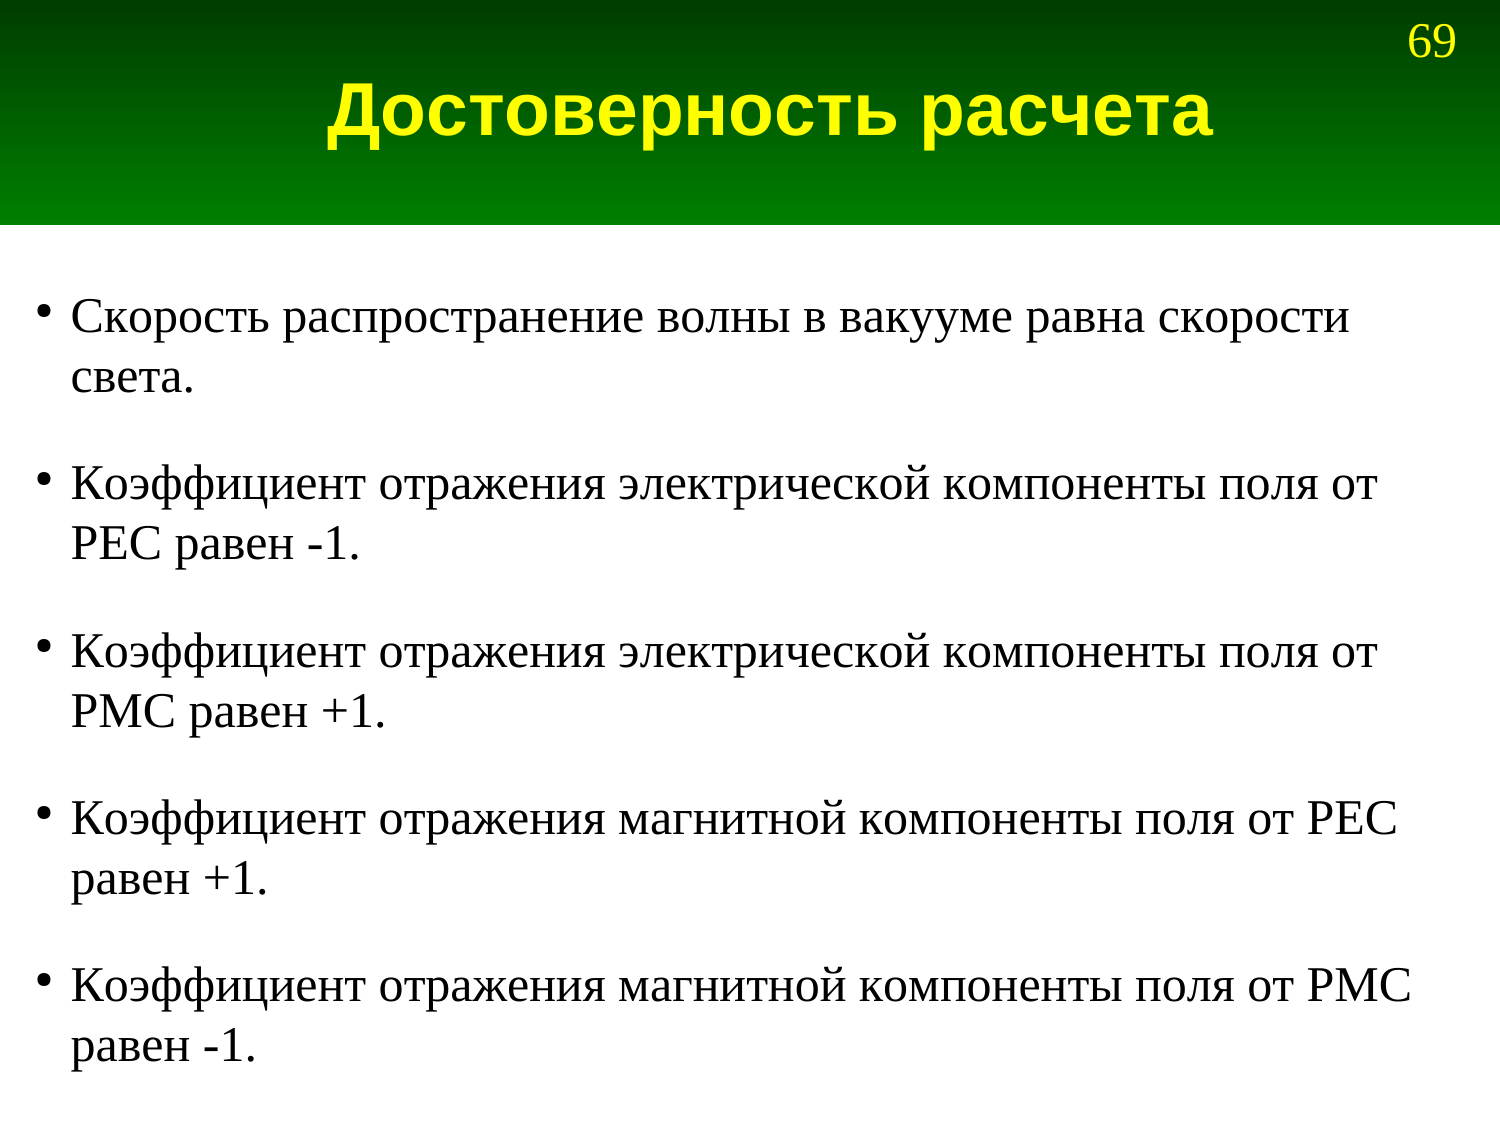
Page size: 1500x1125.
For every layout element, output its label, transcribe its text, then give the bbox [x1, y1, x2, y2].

title Достоверность расчета [100, 7, 1441, 204]
text_box Скорость распространение волны в вакууме равна скорости света. Коэффициент отражения электрической компоненты поля от PEC равен -1. Коэффициент отражения электрической компоненты поля от PMC равен +1. Коэффициент отражения магнитной компоненты поля от PEC равен +1. Коэффициент отражения магнитной компоненты поля от PMC равен -1. [20, 275, 1473, 1079]
